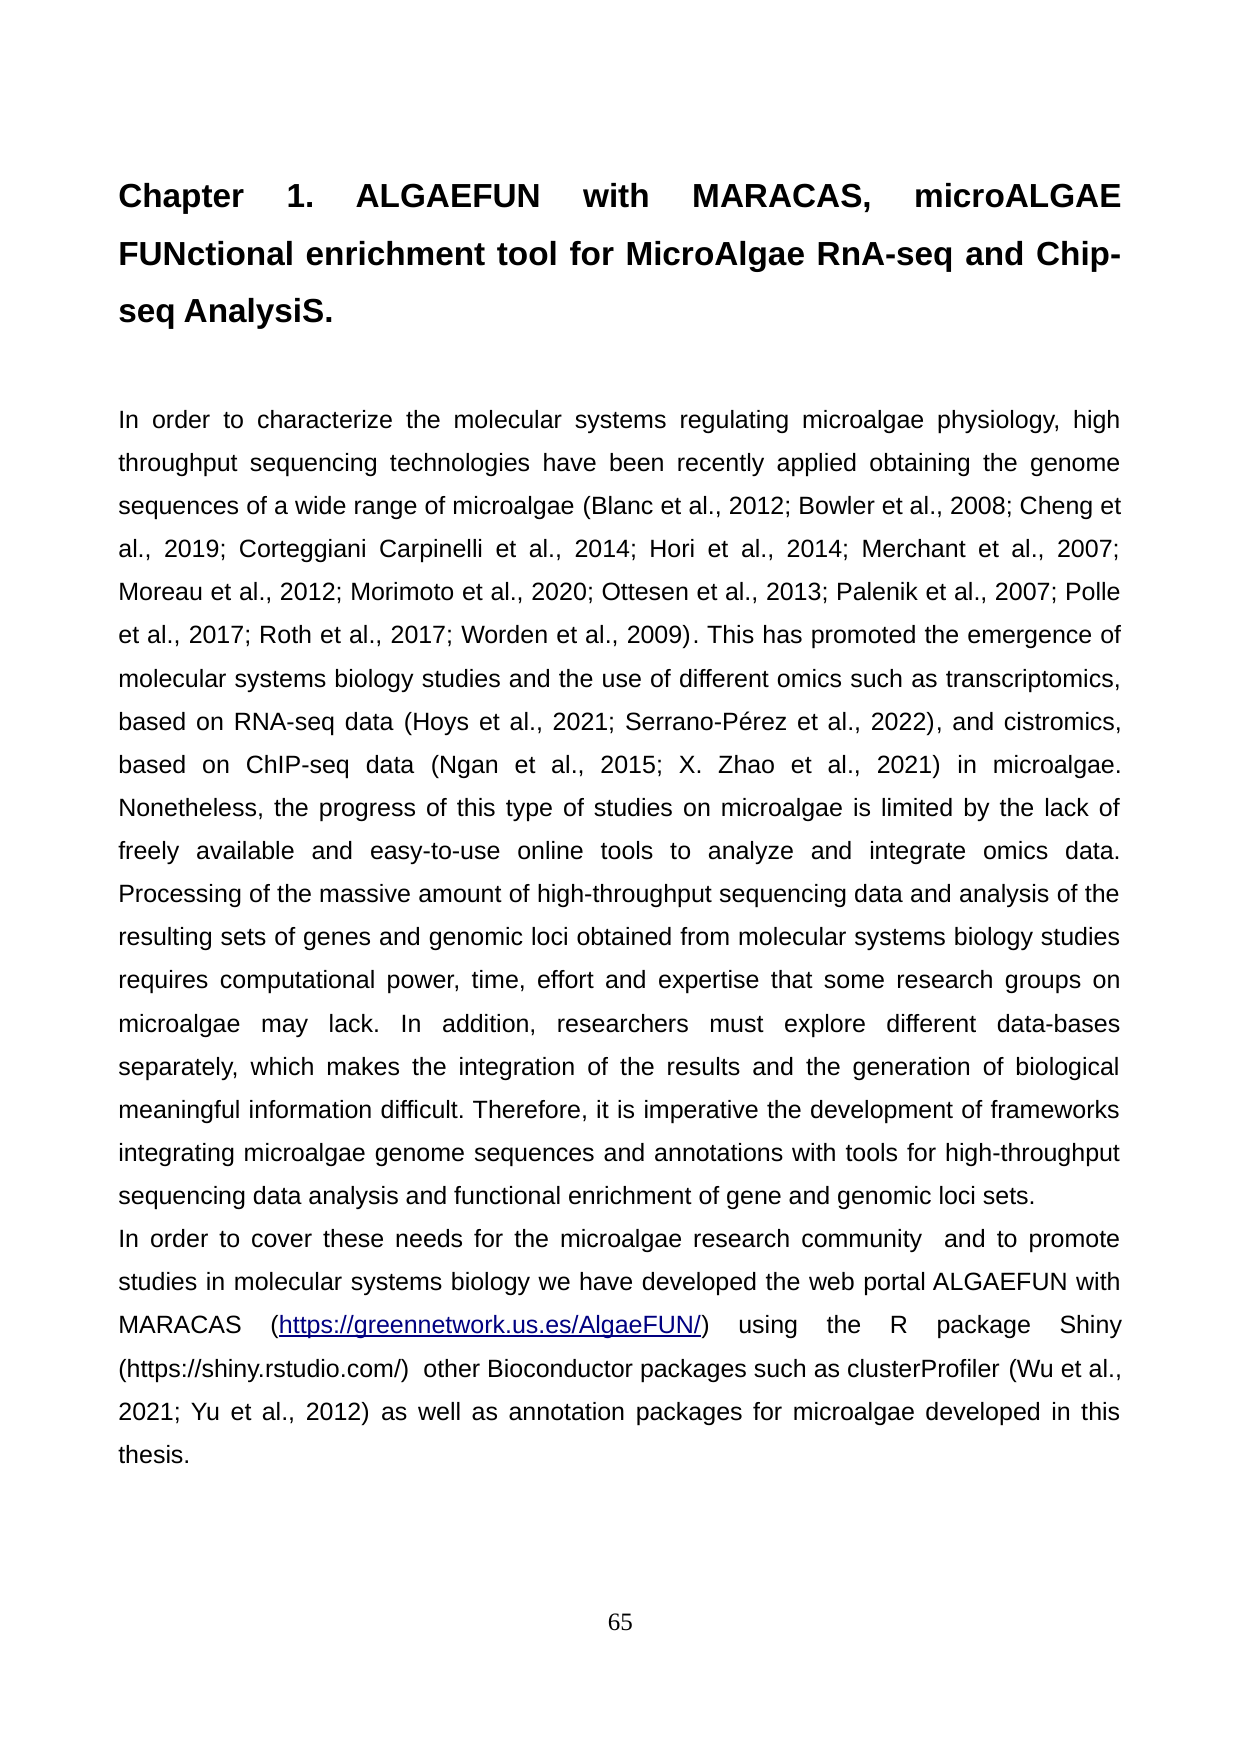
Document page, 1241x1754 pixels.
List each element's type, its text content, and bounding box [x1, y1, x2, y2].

text In order to cover these needs for the microalgae research community and to promote studies in molecular systems biology we have developed the web portal ALGAEFUN with MARACAS (https://greennetwork.us.es/AlgaeFUN/) using the R package Shiny (https://shiny.rstudio.com/) other Bioconductor packages such as clusterProfiler (Wu et al., 2021; Yu et al., 2012)⁠ as well as annotation packages for microalgae developed in this thesis. [118, 1224, 1122, 1468]
text In order to characterize the molecular systems regulating microalgae physiology, high throughput sequencing technologies have been recently applied obtaining the genome sequences of a wide range of microalgae (Blanc et al., 2012; Bowler et al., 2008; Cheng et al., 2019; Corteggiani Carpinelli et al., 2014; Hori et al., 2014; Merchant et al., 2007; Moreau et al., 2012; Morimoto et al., 2020; Ottesen et al., 2013; Palenik et al., 2007; Polle et al., 2017; Roth et al., 2017; Worden et al., 2009)⁠. This has promoted the emergence of molecular systems biology studies and the use of different omics such as transcriptomics, based on RNA-seq data (Hoys et al., 2021; Serrano-Pérez et al., 2022)⁠, and cistromics, based on ChIP-seq data (Ngan et al., 2015; X. Zhao et al., 2021)⁠ in microalgae. Nonetheless, the progress of this type of studies on microalgae is limited by the lack of freely available and easy-to-use online tools to analyze and integrate omics data. Processing of the massive amount of high-throughput sequencing data and analysis of the resulting sets of genes and genomic loci obtained from molecular systems biology studies requires computational power, time, effort and expertise that some research groups on microalgae may lack. In addition, researchers must explore different data-bases separately, which makes the integration of the results and the generation of biological meaningful information difficult. Therefore, it is imperative the development of frameworks integrating microalgae genome sequences and annotations with tools for high-throughput sequencing data analysis and functional enrichment of gene and genomic loci sets. [118, 405, 1122, 1210]
subtitle Chapter 1. ALGAEFUN with MARACAS, microALGAE FUNctional enrichment tool for MicroAlgae RnA-seq and Chip-seq AnalysiS. [118, 176, 1122, 330]
